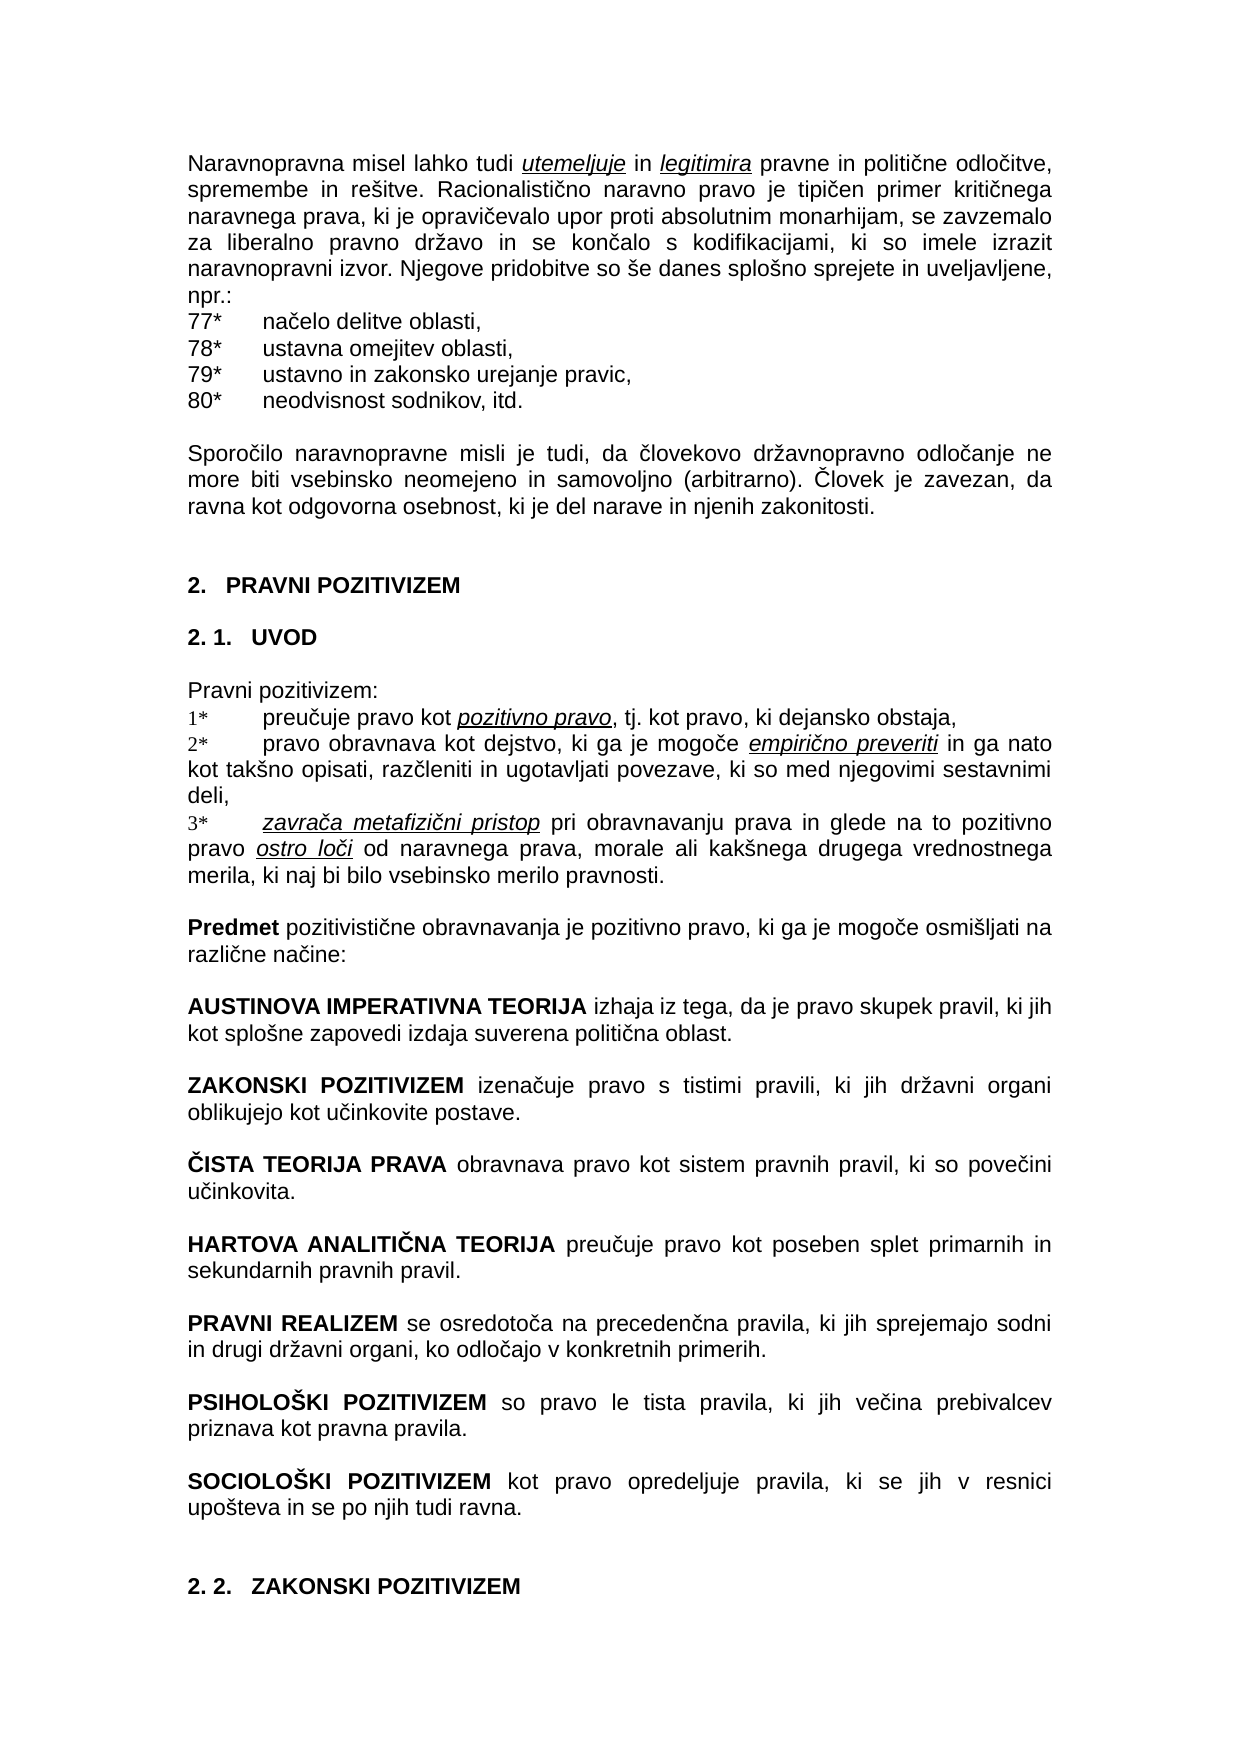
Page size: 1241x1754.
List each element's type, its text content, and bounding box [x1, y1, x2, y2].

text Pravni pozitivizem: [187, 677, 1053, 703]
text 2. 1. UVOD [187, 624, 1053, 651]
text ČISTA TEORIJA PRAVA obravnava pravo kot sistem pravnih pravil, ki so povečini učinkovita. [187, 1151, 1053, 1204]
list ustavno in zakonsko urejanje pravic, [187, 361, 1053, 387]
text Predmet pozitivistične obravnavanja je pozitivno pravo, ki ga je mogoče osmišljati na različne načine: [187, 914, 1053, 967]
text ZAKONSKI POZITIVIZEM izenačuje pravo s tistimi pravili, ki jih državni organi oblikujejo kot učinkovite postave. [187, 1072, 1053, 1125]
text AUSTINOVA IMPERATIVNA TEORIJA izhaja iz tega, da je pravo skupek pravil, ki jih kot splošne zapovedi izdaja suverena politična oblast. [187, 993, 1053, 1046]
text HARTOVA ANALITIČNA TEORIJA preučuje pravo kot poseben splet primarnih in sekundarnih pravnih pravil. [187, 1231, 1053, 1283]
list pravo obravnava kot dejstvo, ki ga je mogoče empirično preveriti in ga nato kot takšno opisati, razčleniti in ugotavljati povezave, ki so med njegovimi sestavnimi deli, [187, 730, 1053, 809]
text SOCIOLOŠKI POZITIVIZEM kot pravo opredeljuje pravila, ki se jih v resnici upošteva in se po njih tudi ravna. [187, 1468, 1053, 1520]
text Sporočilo naravnopravne misli je tudi, da človekovo državnopravno odločanje ne more biti vsebinsko neomejeno in samovoljno (arbitrarno). Človek je zavezan, da ravna kot odgovorna osebnost, ki je del narave in njenih zakonitosti. [187, 440, 1053, 519]
list zavrača metafizični pristop pri obravnavanju prava in glede na to pozitivno pravo ostro loči od naravnega prava, morale ali kakšnega drugega vrednostnega merila, ki naj bi bilo vsebinsko merilo pravnosti. [187, 809, 1053, 888]
text Naravnopravna misel lahko tudi utemeljuje in legitimira pravne in politične odločitve, spremembe in rešitve. Racionalistično naravno pravo je tipičen primer kritičnega naravnega prava, ki je opravičevalo upor proti absolutnim monarhijam, se zavzemalo za liberalno pravno državo in se končalo s kodifikacijami, ki so imele izrazit naravnopravni izvor. Njegove pridobitve so še danes splošno sprejete in uveljavljene, npr.: [187, 150, 1053, 308]
list ustavna omejitev oblasti, [187, 334, 1053, 361]
list neodvisnost sodnikov, itd. [187, 387, 1053, 413]
text 2. 2. ZAKONSKI POZITIVIZEM [187, 1573, 1053, 1599]
list načelo delitve oblasti, [187, 308, 1053, 334]
text 2. PRAVNI POZITIVIZEM [187, 572, 1053, 598]
text PSIHOLOŠKI POZITIVIZEM so pravo le tista pravila, ki jih večina prebivalcev priznava kot pravna pravila. [187, 1389, 1053, 1441]
text PRAVNI REALIZEM se osredotoča na precedenčna pravila, ki jih sprejemajo sodni in drugi državni organi, ko odločajo v konkretnih primerih. [187, 1309, 1053, 1362]
list preučuje pravo kot pozitivno pravo, tj. kot pravo, ki dejansko obstaja, [187, 703, 1053, 730]
